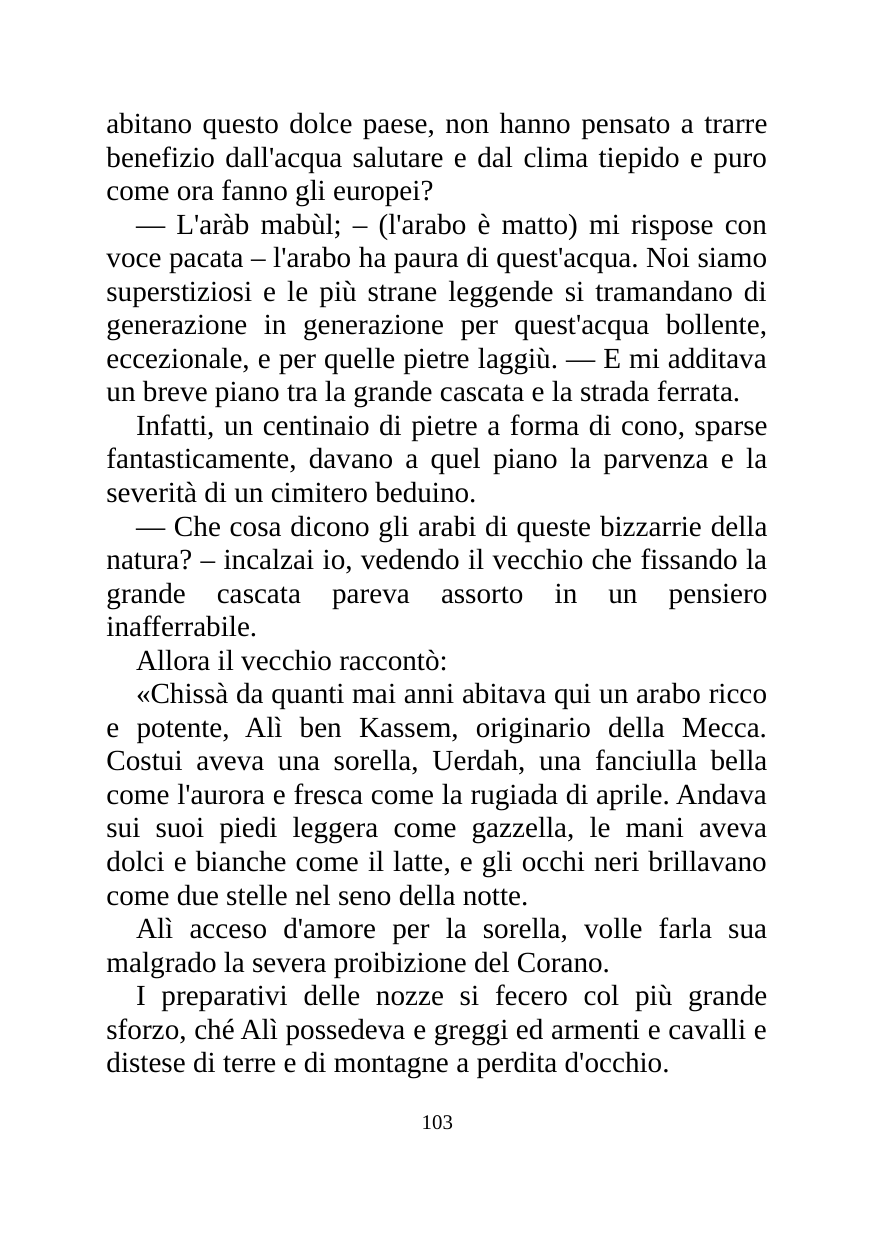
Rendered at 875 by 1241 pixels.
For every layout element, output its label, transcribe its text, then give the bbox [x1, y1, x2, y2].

text Infatti, un centinaio di pietre a forma di cono, sparse fantasticamente, davano a quel piano la parvenza e la severità di un cimitero beduino. [106, 408, 768, 509]
text abitano questo dolce paese, non hanno pensato a trarre benefizio dall'acqua salutare e dal clima tiepido e puro come ora fanno gli europei? [106, 106, 768, 207]
text «Chissà da quanti mai anni abitava qui un arabo ricco e potente, Alì ben Kassem, originario della Mecca. Costui aveva una sorella, Uerdah, una fanciulla bella come l'aurora e fresca come la rugiada di aprile. Andava sui suoi piedi leggera come gazzella, le mani aveva dolci e bianche come il latte, e gli occhi neri brillavano come due stelle nel seno della notte. [106, 676, 768, 911]
text Alì acceso d'amore per la sorella, volle farla sua malgrado la severa proibizione del Corano. [106, 911, 768, 978]
text — Che cosa dicono gli arabi di queste bizzarrie della natura? – incalzai io, vedendo il vecchio che fissando la grande cascata pareva assorto in un pensiero inafferrabile. [106, 509, 768, 643]
text Allora il vecchio raccontò: [106, 643, 768, 676]
text — L'aràb mabùl; – (l'arabo è matto) mi rispose con voce pacata – l'arabo ha paura di quest'acqua. Noi siamo superstiziosi e le più strane leggende si tramandano di generazione in generazione per quest'acqua bollente, eccezionale, e per quelle pietre laggiù. — E mi additava un breve piano tra la grande cascata e la strada ferrata. [106, 207, 768, 408]
text I preparativi delle nozze si fecero col più grande sforzo, ché Alì possedeva e greggi ed armenti e cavalli e distese di terre e di montagne a perdita d'occhio. [106, 978, 768, 1079]
